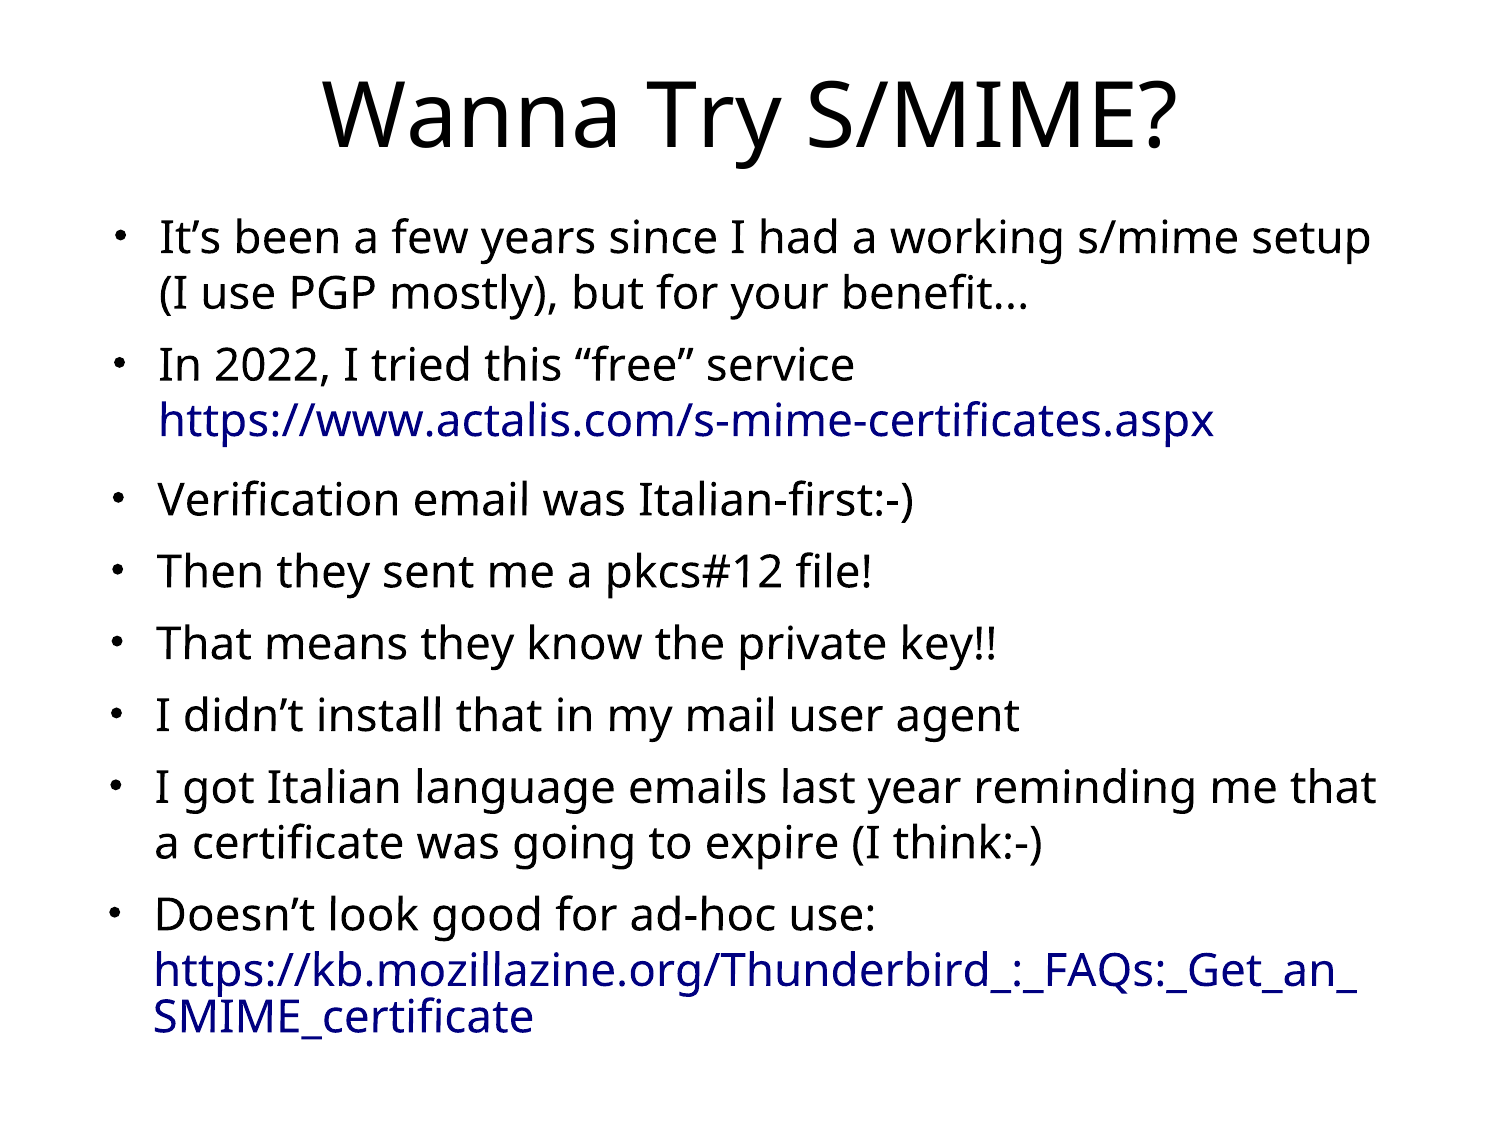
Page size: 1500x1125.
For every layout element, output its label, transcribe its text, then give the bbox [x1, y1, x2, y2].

text_box Wanna Try S/MIME? [112, 1, 1388, 206]
text_box It’s been a few years since I had a working s/mime setup (I use PGP mostly), but for your benefit... In 2022, I tried this “free” service https://www.actalis.com/s-mime-certificates.aspx Verification email was Italian-first:-) Then they sent me a pkcs#12 file! That means they know the private key!! I didn’t install that in my mail user agent I got Italian language emails last year reminding me that a certificate was going to expire (I think:-) Doesn’t look good for ad-hoc use: https://kb.mozillazine.org/Thunderbird_:_FAQs:_Get_an_SMIME_certificate [106, 206, 1388, 924]
